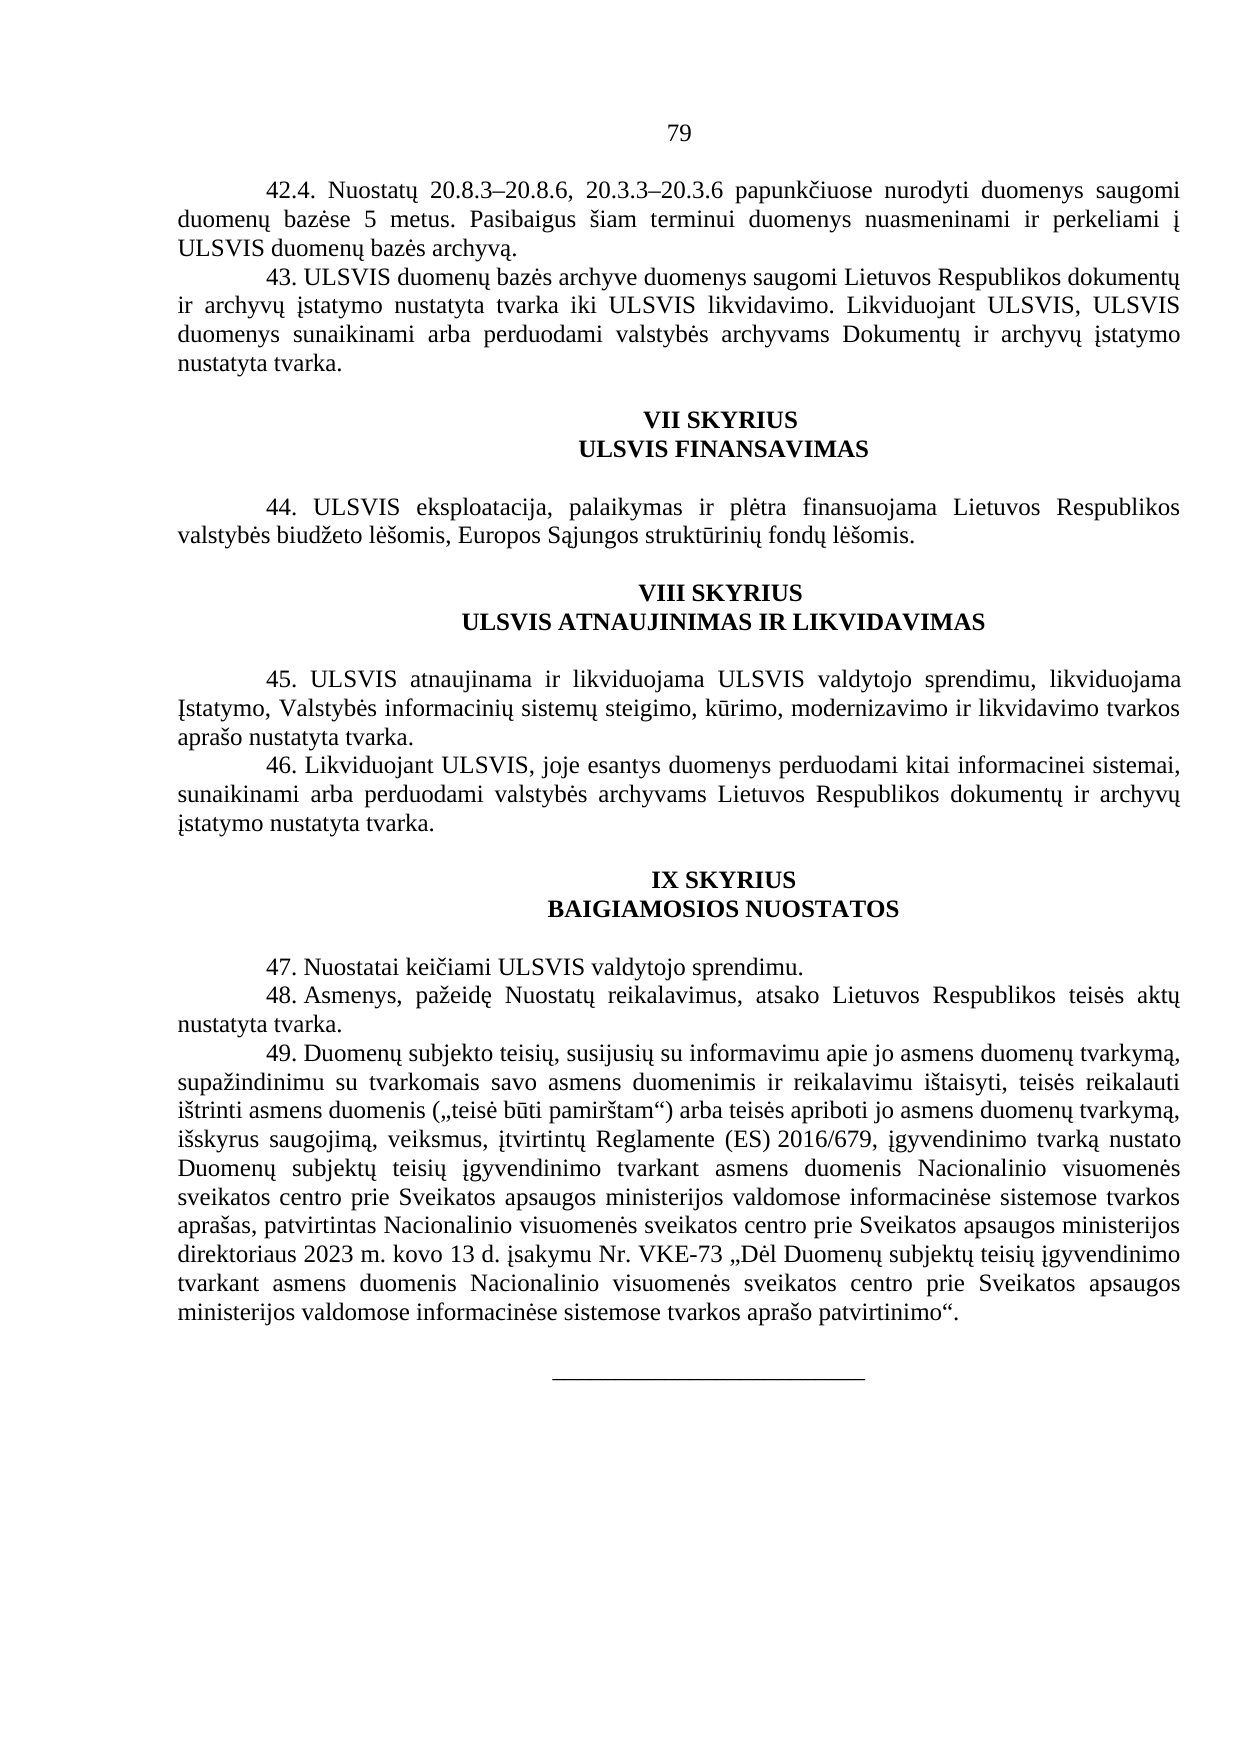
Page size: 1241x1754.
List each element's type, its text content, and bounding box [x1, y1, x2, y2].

text _________________________ [177, 1354, 1181, 1383]
text VIII SKYRIUS [177, 578, 1181, 607]
text 43. ULSVIS duomenų bazės archyve duomenys saugomi Lietuvos Respublikos dokumentų ir archyvų įstatymo nustatyta tvarka iki ULSVIS likvidavimo. Likviduojant ULSVIS, ULSVIS duomenys sunaikinami arba perduodami valstybės archyvams Dokumentų ir archyvų įstatymo nustatyta tvarka. [177, 262, 1181, 377]
text 44. ULSVIS eksploatacija, palaikymas ir plėtra finansuojama Lietuvos Respublikos valstybės biudžeto lėšomis, Europos Sąjungos struktūrinių fondų lėšomis. [177, 492, 1181, 549]
text VII SKYRIUS [177, 406, 1181, 434]
text 42.4. Nuostatų 20.8.3–20.8.6, 20.3.3–20.3.6 papunkčiuose nurodyti duomenys saugomi duomenų bazėse 5 metus. Pasibaigus šiam terminui duomenys nuasmeninami ir perkeliami į ULSVIS duomenų bazės archyvą. [177, 176, 1181, 262]
text ULSVIS FINANSAVIMAS [177, 434, 1181, 463]
text ULSVIS ATNAUJINIMAS IR LIKVIDAVIMAS [177, 607, 1181, 636]
text BAIGIAMOSIOS NUOSTATOS [177, 894, 1181, 923]
text 46. Likviduojant ULSVIS, joje esantys duomenys perduodami kitai informacinei sistemai, sunaikinami arba perduodami valstybės archyvams Lietuvos Respublikos dokumentų ir archyvų įstatymo nustatyta tvarka. [177, 751, 1181, 837]
text 48. Asmenys, pažeidę Nuostatų reikalavimus, atsako Lietuvos Respublikos teisės aktų nustatyta tvarka. [177, 981, 1181, 1038]
text 47. Nuostatai keičiami ULSVIS valdytojo sprendimu. [177, 952, 1181, 981]
text IX SKYRIUS [177, 866, 1181, 894]
text 45. ULSVIS atnaujinama ir likviduojama ULSVIS valdytojo sprendimu, likviduojama Įstatymo, Valstybės informacinių sistemų steigimo, kūrimo, modernizavimo ir likvidavimo tvarkos aprašo nustatyta tvarka. [177, 664, 1181, 751]
text 49. Duomenų subjekto teisių, susijusių su informavimu apie jo asmens duomenų tvarkymą, supažindinimu su tvarkomais savo asmens duomenimis ir reikalavimu ištaisyti, teisės reikalauti ištrinti asmens duomenis („teisė būti pamirštam“) arba teisės apriboti jo asmens duomenų tvarkymą, išskyrus saugojimą, veiksmus, įtvirtintų Reglamente (ES) 2016/679, įgyvendinimo tvarką nustato Duomenų subjektų teisių įgyvendinimo tvarkant asmens duomenis Nacionalinio visuomenės sveikatos centro prie Sveikatos apsaugos ministerijos valdomose informacinėse sistemose tvarkos aprašas, patvirtintas Nacionalinio visuomenės sveikatos centro prie Sveikatos apsaugos ministerijos direktoriaus 2023 m. kovo 13 d. įsakymu Nr. VKE-73 „Dėl Duomenų subjektų teisių įgyvendinimo tvarkant asmens duomenis Nacionalinio visuomenės sveikatos centro prie Sveikatos apsaugos ministerijos valdomose informacinėse sistemose tvarkos aprašo patvirtinimo“. [177, 1038, 1181, 1326]
